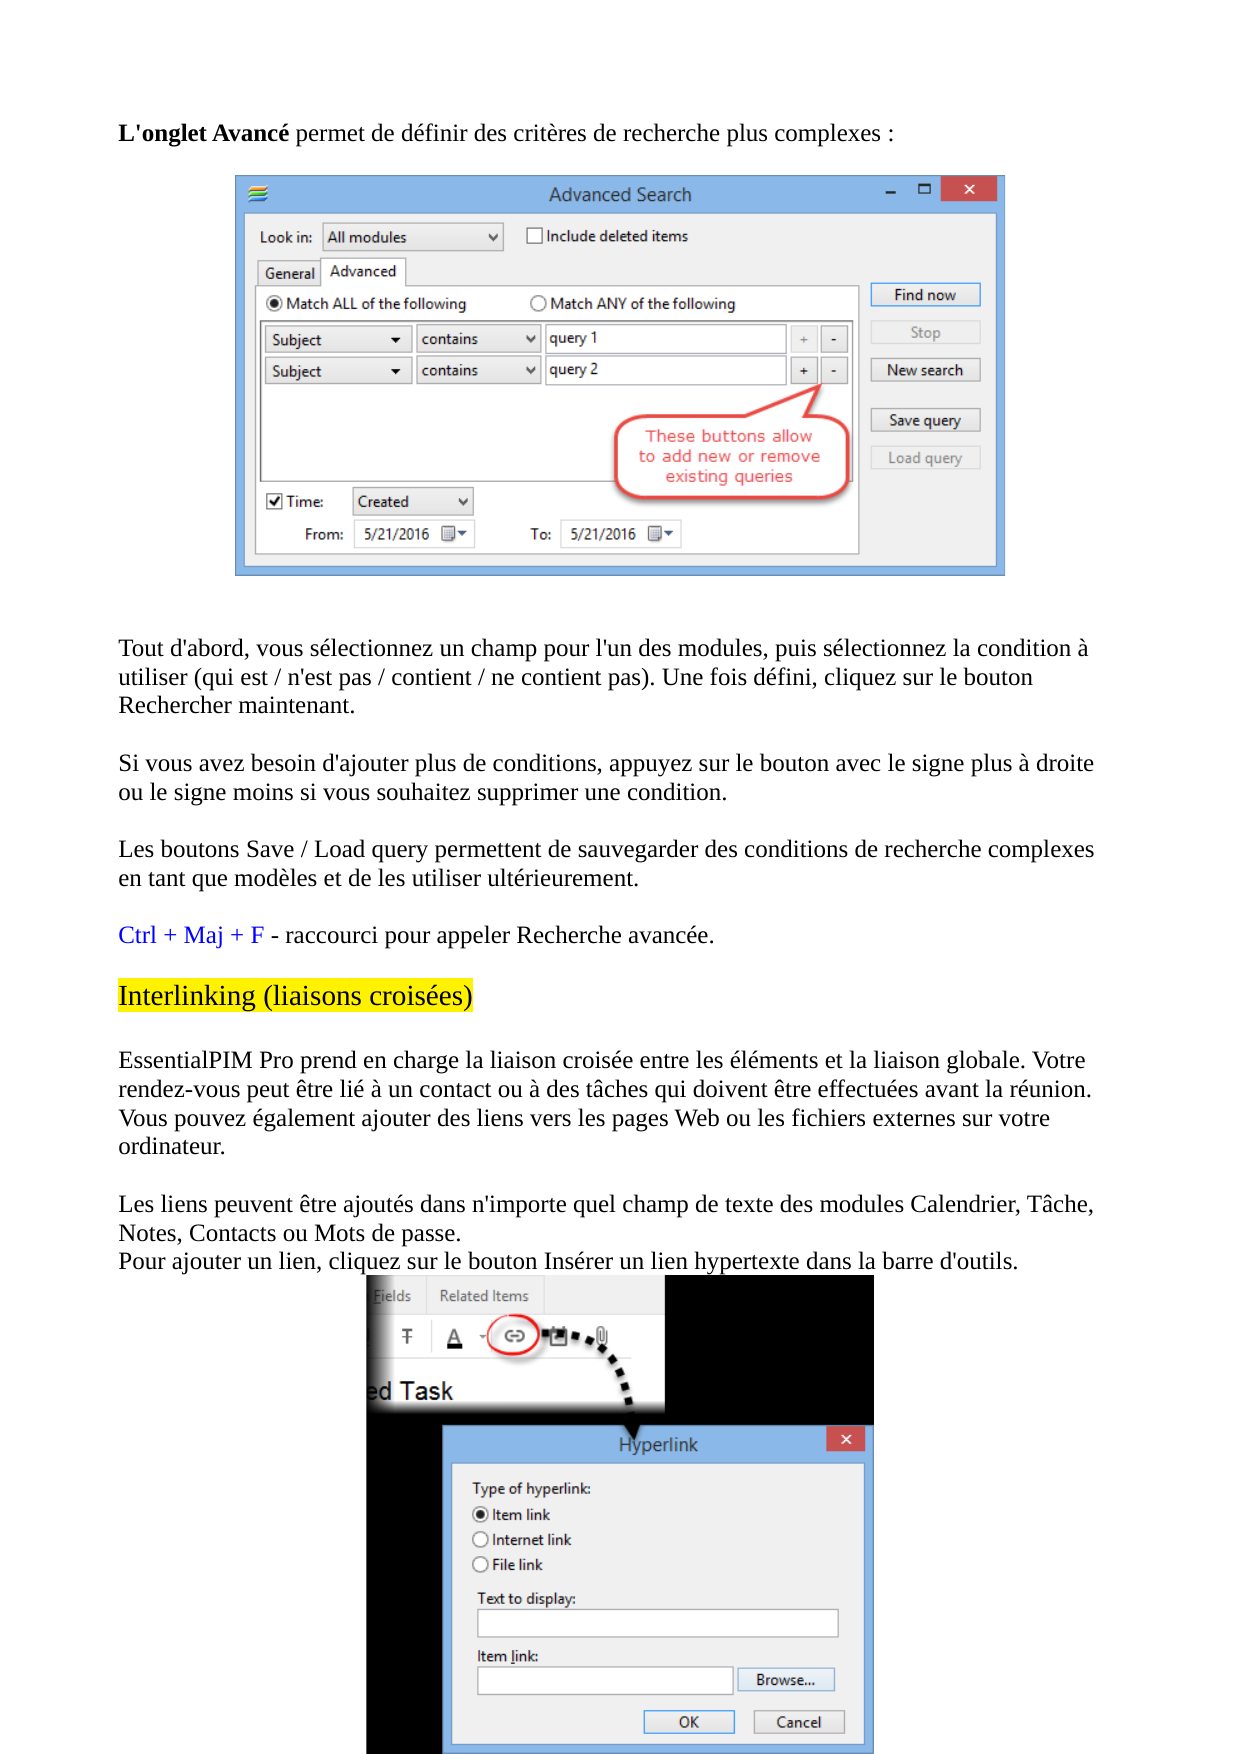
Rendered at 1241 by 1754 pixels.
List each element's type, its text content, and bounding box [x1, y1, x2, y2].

text Pour ajouter un lien, cliquez sur le bouton Insérer un lien hypertexte dans la barre d'outils. [118, 1246, 1122, 1275]
picture [235, 175, 1005, 576]
text Les boutons Save / Load query permettent de sauvegarder des conditions de recherche complexes en tant que modèles et de les utiliser ultérieurement. [118, 834, 1122, 892]
text EssentialPIM Pro prend en charge la liaison croisée entre les éléments et la liaison globale. Votre rendez-vous peut être lié à un contact ou à des tâches qui doivent être effectuées avant la réunion. Vous pouvez également ajouter des liens vers les pages Web ou les fichiers externes sur votre ordinateur. [118, 1045, 1122, 1160]
text L'onglet Avancé permet de définir des critères de recherche plus complexes : [118, 118, 1122, 147]
text Interlinking (liaisons croisées) [118, 978, 1122, 1012]
picture [366, 1275, 874, 1754]
text Les liens peuvent être ajoutés dans n'importe quel champ de texte des modules Calendrier, Tâche, Notes, Contacts ou Mots de passe. [118, 1189, 1122, 1246]
text Ctrl + Maj + F - raccourci pour appeler Recherche avancée. [118, 921, 1122, 949]
text Si vous avez besoin d'ajouter plus de conditions, appuyez sur le bouton avec le signe plus à droite ou le signe moins si vous souhaitez supprimer une condition. [118, 748, 1122, 806]
text Tout d'abord, vous sélectionnez un champ pour l'un des modules, puis sélectionnez la condition à utiliser (qui est / n'est pas / contient / ne contient pas). Une fois défini, cliquez sur le bouton Rechercher maintenant. [118, 633, 1122, 719]
